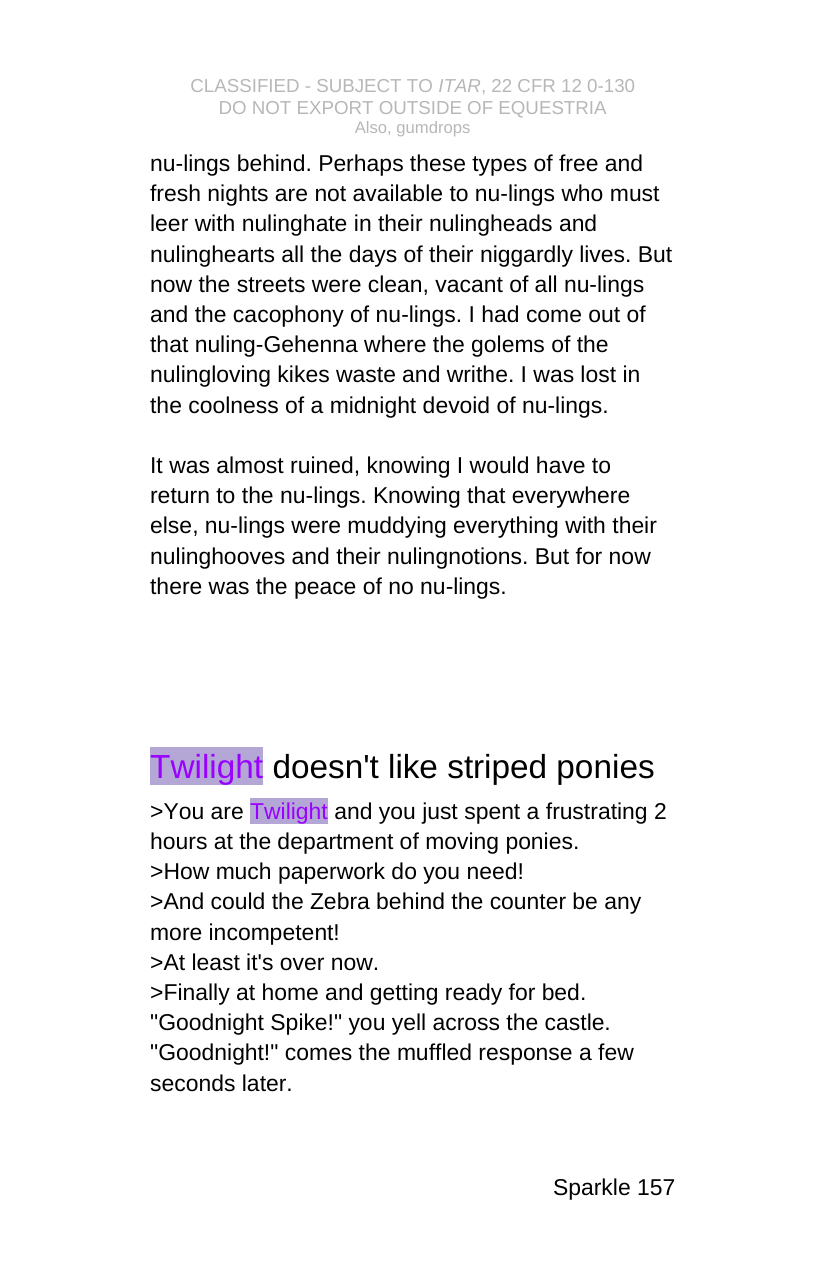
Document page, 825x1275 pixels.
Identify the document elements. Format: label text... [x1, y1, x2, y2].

text >At least it's over now. [150, 949, 675, 975]
text >And could the Zebra behind the counter be any more incompetent! [150, 888, 675, 945]
text >You are Twilight and you just spent a frustrating 2 hours at the department of moving ponies. [150, 798, 675, 854]
text "Goodnight Spike!" you yell across the castle. [150, 1009, 675, 1036]
subtitle Twilight doesn't like striped ponies [150, 747, 675, 785]
text It was almost ruined, knowing I would have to return to the nu-lings. Knowing that everywhere else, nu-lings were muddying everything with their nulinghooves and their nulingnotions. But for now there was the peace of no nu-lings. [150, 452, 675, 599]
text "Goodnight!" comes the muffled response a few seconds later. [150, 1039, 675, 1096]
text nu-lings behind. Perhaps these types of free and fresh nights are not available to nu-lings who must leer with nulinghate in their nulingheads and nulinghearts all the days of their niggardly lives. But now the streets were clean, vacant of all nu-lings and the cacophony of nu-lings. I had come out of that nuling-Gehenna where the golems of the nulingloving kikes waste and writhe. I was lost in the coolness of a midnight devoid of nu-lings. [150, 150, 675, 418]
text >Finally at home and getting ready for bed. [150, 979, 675, 1005]
text >How much paperwork do you need! [150, 858, 675, 884]
